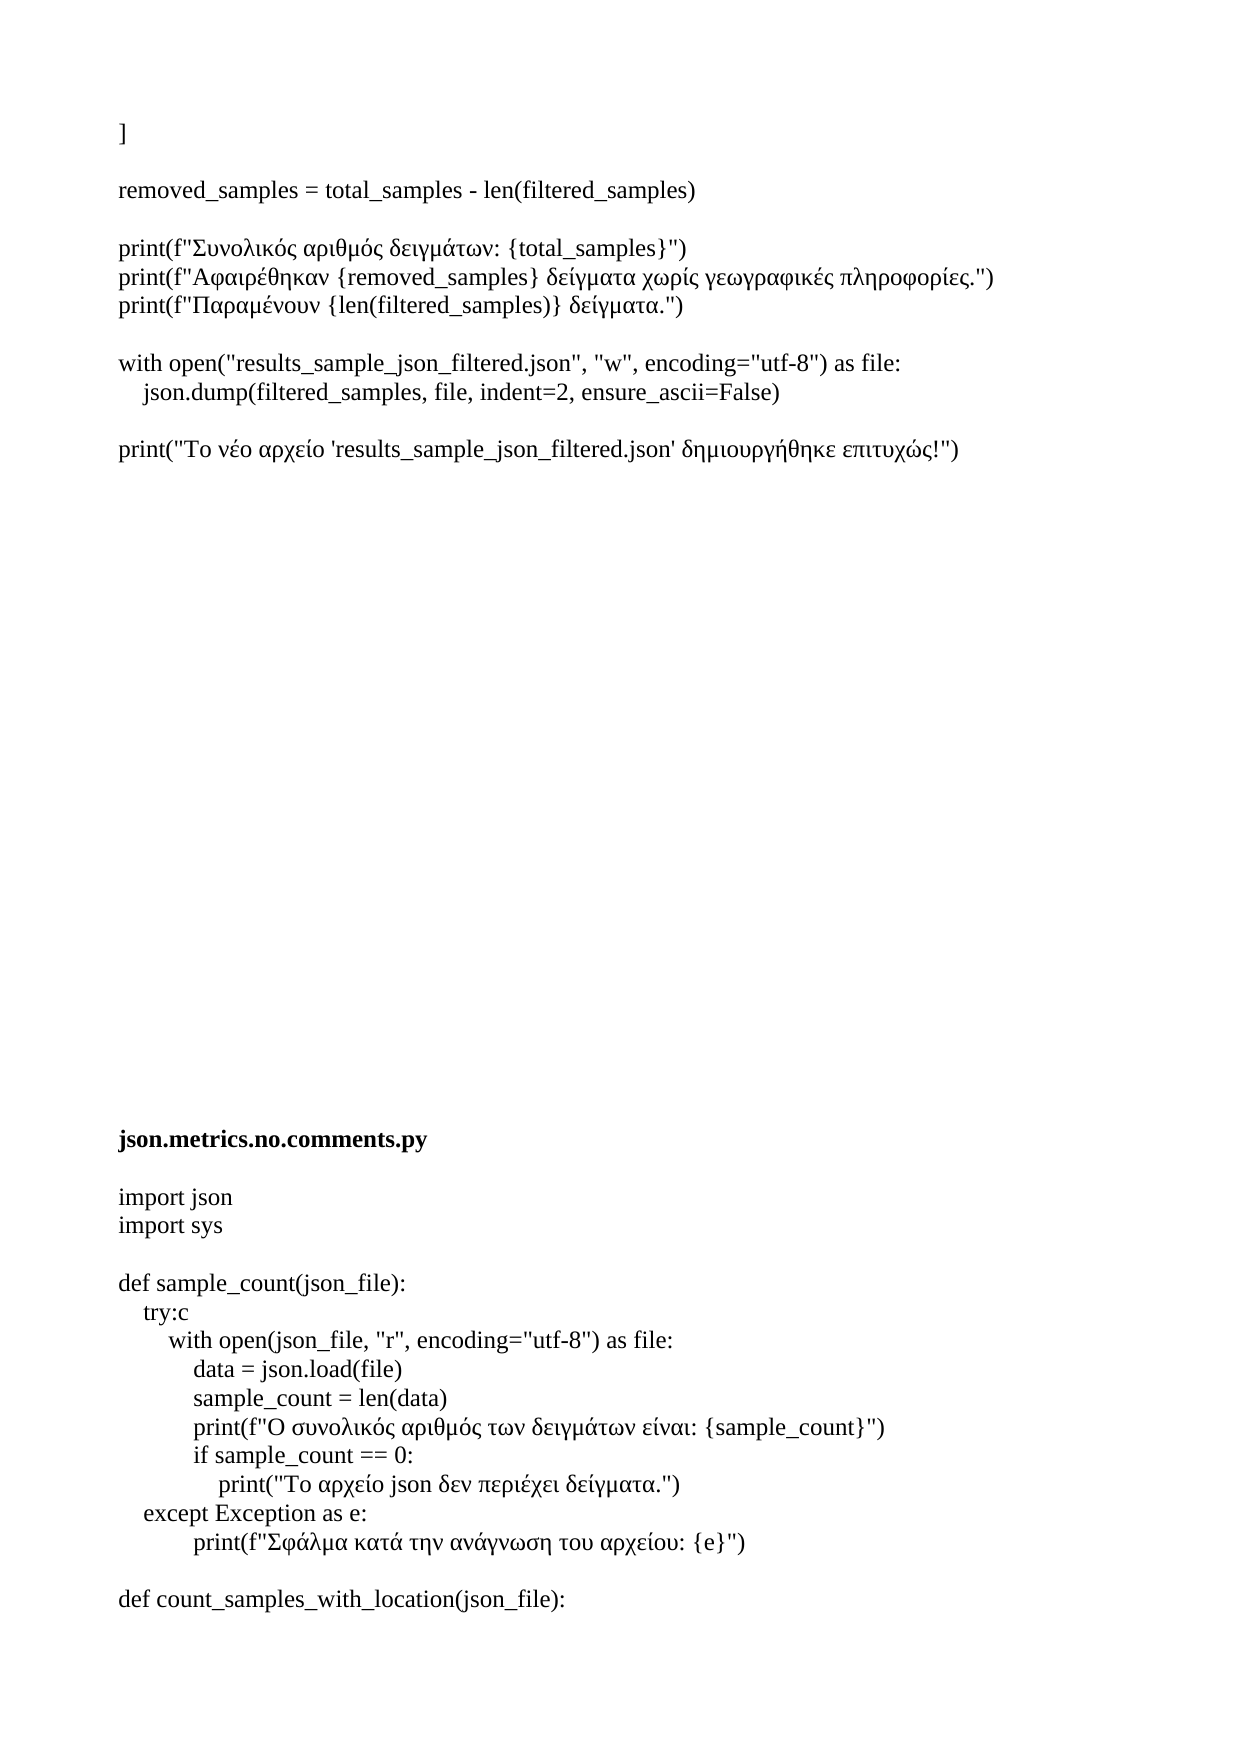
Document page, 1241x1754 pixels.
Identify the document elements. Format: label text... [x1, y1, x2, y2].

text sample_count = len(data) [118, 1383, 1122, 1412]
text def sample_count(json_file): [118, 1268, 1122, 1297]
text print(f"Ο συνολικός αριθμός των δειγμάτων είναι: {sample_count}") [118, 1412, 1122, 1441]
text print(f"Παραμένουν {len(filtered_samples)} δείγματα.") [118, 291, 1122, 319]
text def count_samples_with_location(json_file): [118, 1584, 1122, 1613]
text with open(json_file, "r", encoding="utf-8") as file: [118, 1326, 1122, 1354]
text print(f"Συνολικός αριθμός δειγμάτων: {total_samples}") [118, 233, 1122, 262]
text try:c [118, 1297, 1122, 1326]
text print("Το νέο αρχείο 'results_sample_json_filtered.json' δημιουργήθηκε επιτυχώς!") [118, 434, 1122, 463]
text json.metrics.no.comments.py [118, 1124, 1122, 1153]
text with open("results_sample_json_filtered.json", "w", encoding="utf-8") as file: [118, 348, 1122, 377]
text import sys [118, 1211, 1122, 1239]
text print(f"Σφάλμα κατά την ανάγνωση του αρχείου: {e}") [118, 1527, 1122, 1556]
text removed_samples = total_samples - len(filtered_samples) [118, 176, 1122, 204]
text json.dump(filtered_samples, file, indent=2, ensure_ascii=False) [118, 377, 1122, 406]
text ] [118, 118, 1122, 147]
text data = json.load(file) [118, 1354, 1122, 1383]
text import json [118, 1182, 1122, 1211]
text print("Το αρχείο json δεν περιέχει δείγματα.") [118, 1469, 1122, 1498]
text if sample_count == 0: [118, 1441, 1122, 1469]
text print(f"Αφαιρέθηκαν {removed_samples} δείγματα χωρίς γεωγραφικές πληροφορίες.") [118, 262, 1122, 291]
text except Exception as e: [118, 1498, 1122, 1527]
